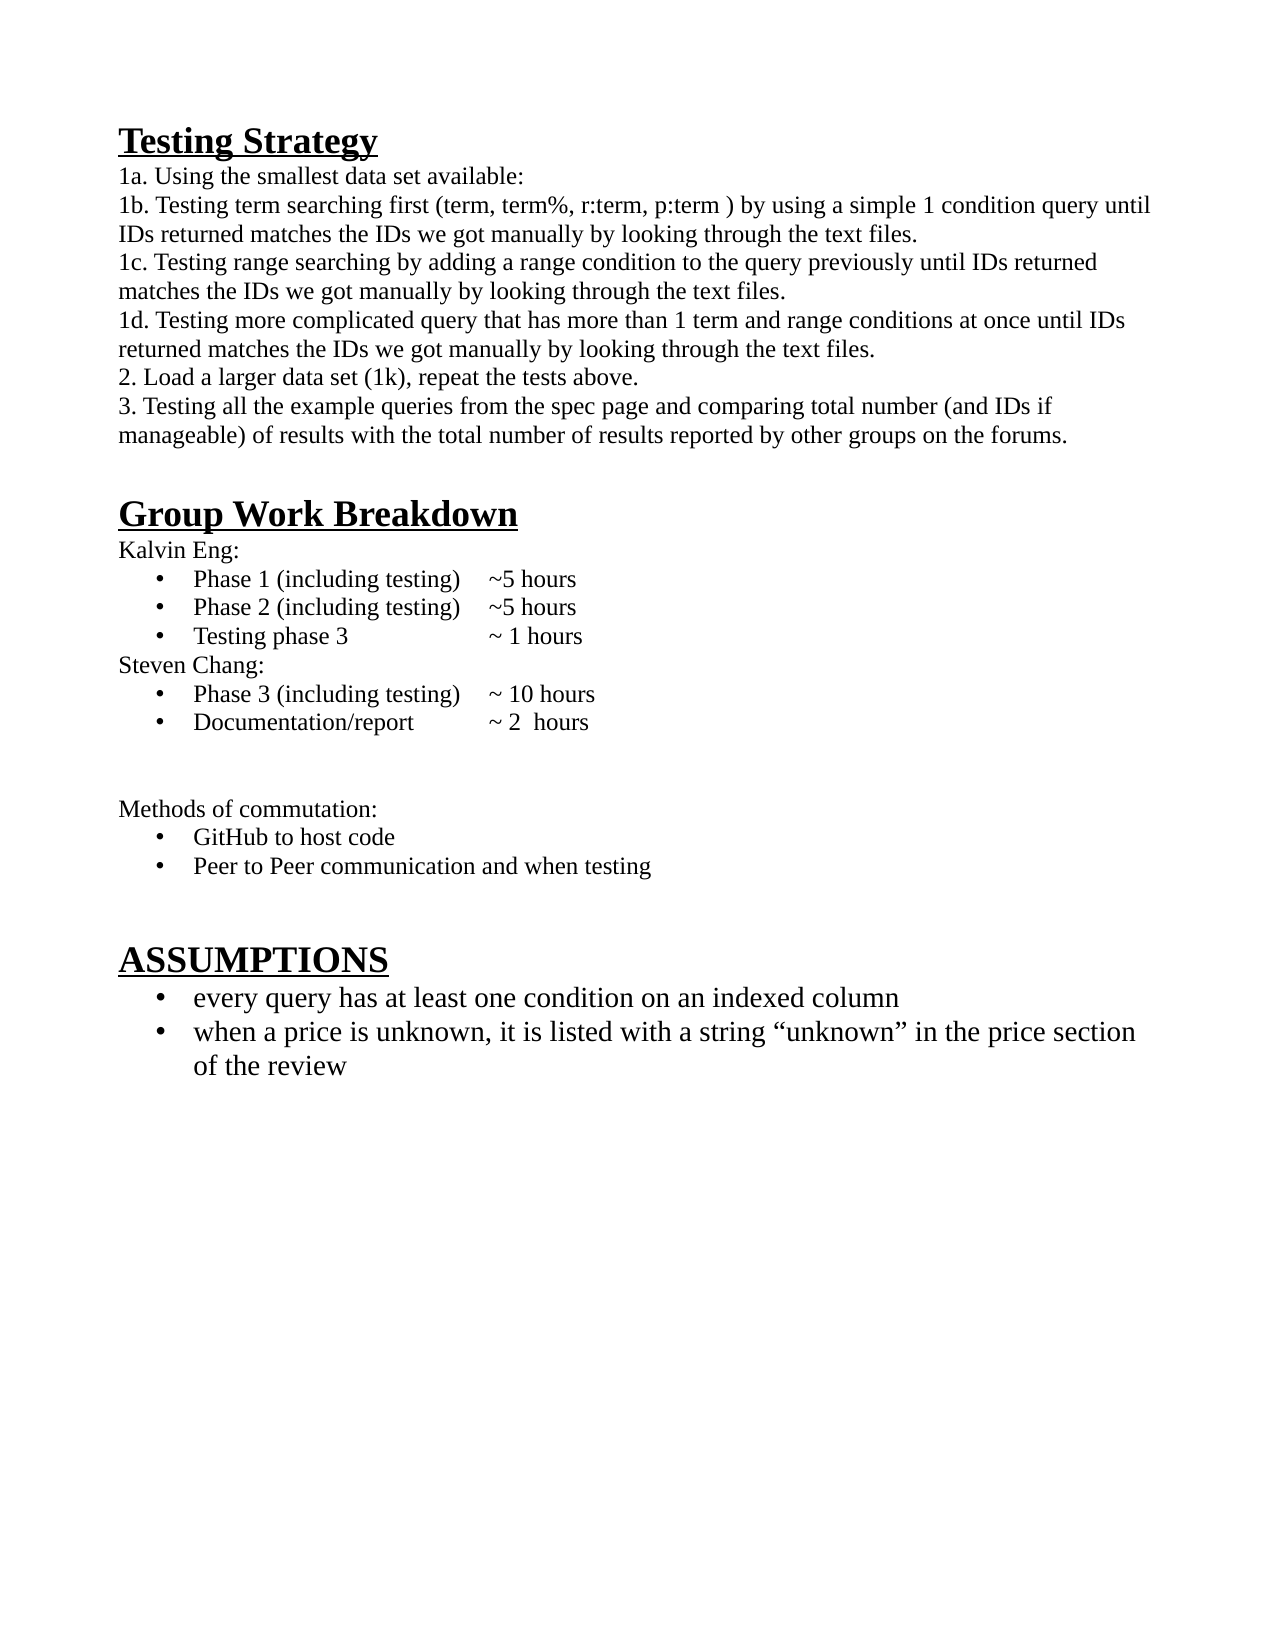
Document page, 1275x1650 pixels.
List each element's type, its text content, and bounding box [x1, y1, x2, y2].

text 2. Load a larger data set (1k), repeat the tests above. [118, 362, 1157, 391]
list GitHub to host code [156, 822, 1157, 851]
text ASSUMPTIONS [118, 937, 1157, 981]
list Testing phase 3 ~ 1 hours [156, 621, 1157, 650]
list when a price is unknown, it is listed with a string “unknown” in the price section of the review [156, 1014, 1157, 1081]
list Phase 1 (including testing) ~5 hours [156, 564, 1157, 592]
text Steven Chang: [118, 650, 1157, 679]
text 1d. Testing more complicated query that has more than 1 term and range conditions at once until IDs returned matches the IDs we got manually by looking through the text files. [118, 305, 1157, 362]
text Group Work Breakdown [118, 492, 1157, 535]
list Documentation/report ~ 2 hours [156, 707, 1157, 736]
text 1b. Testing term searching first (term, term%, r:term, p:term ) by using a simple 1 condition query until IDs returned matches the IDs we got manually by looking through the text files. [118, 190, 1157, 247]
list every query has at least one condition on an indexed column [156, 981, 1157, 1014]
text 1c. Testing range searching by adding a range condition to the query previously until IDs returned matches the IDs we got manually by looking through the text files. [118, 247, 1157, 305]
text Methods of commutation: [118, 794, 1157, 822]
text 1a. Using the smallest data set available: [118, 161, 1157, 190]
list Peer to Peer communication and when testing [156, 851, 1157, 880]
list Phase 3 (including testing) ~ 10 hours [156, 679, 1157, 707]
text Testing Strategy [118, 118, 1157, 161]
text Kalvin Eng: [118, 535, 1157, 564]
list Phase 2 (including testing) ~5 hours [156, 592, 1157, 621]
text 3. Testing all the example queries from the spec page and comparing total number (and IDs if manageable) of results with the total number of results reported by other groups on the forums. [118, 391, 1157, 449]
